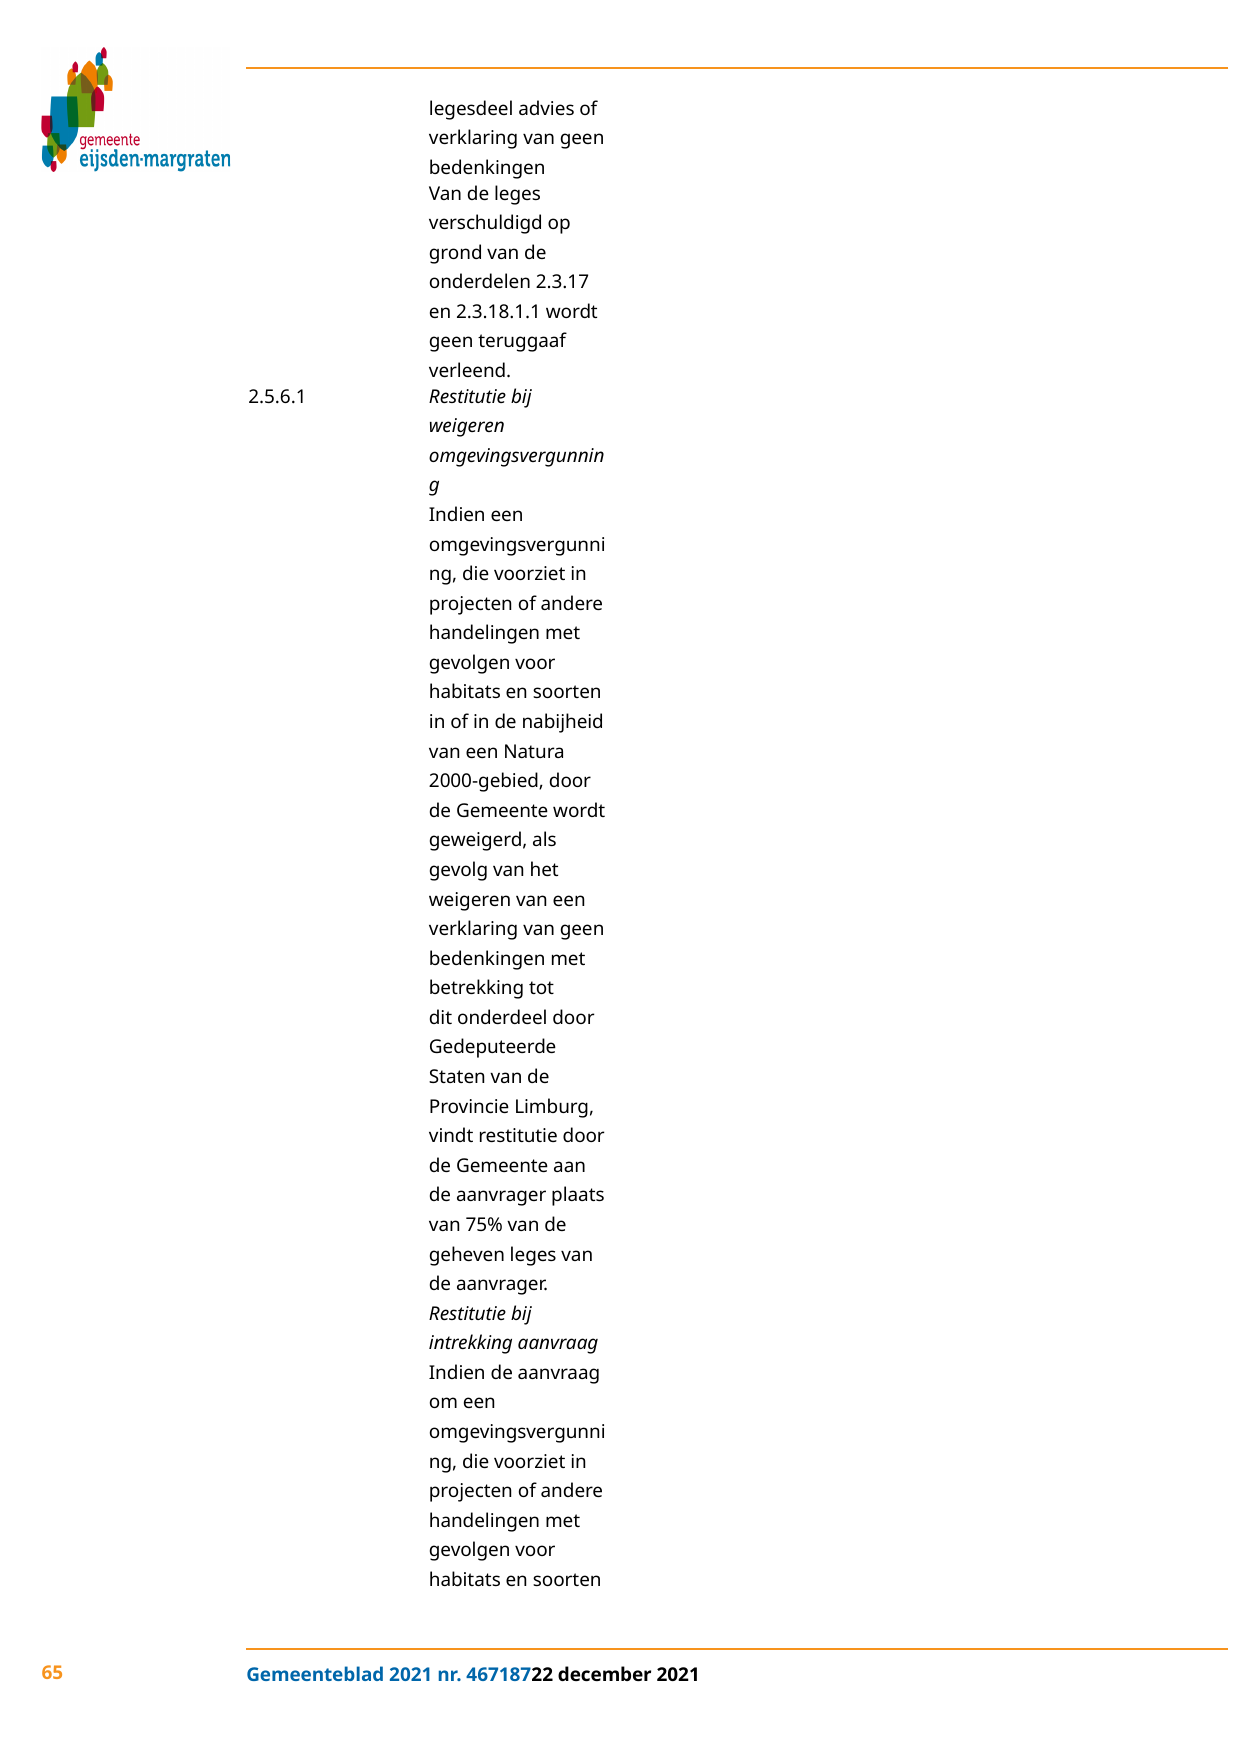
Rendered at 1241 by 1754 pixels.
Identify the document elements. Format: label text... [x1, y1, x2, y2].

table_cell [971, 180, 1152, 383]
table_cell [790, 95, 971, 180]
table_cell [609, 383, 790, 1592]
table_cell [248, 95, 429, 180]
table_cell [248, 180, 429, 383]
table_cell [790, 180, 971, 383]
table_cell Van de leges verschuldigd op grond van de onderdelen 2.3.17 en 2.3.18.1.1 wordt geen teruggaaf verleend. [429, 180, 609, 383]
picture [41, 47, 231, 172]
table_cell [971, 95, 1152, 180]
table_cell [971, 383, 1152, 1592]
table_cell [609, 95, 790, 180]
table_cell 2.5.6.1 [248, 383, 429, 1592]
table_cell [790, 383, 971, 1592]
table_cell Restitutie bij weigeren omgevingsvergunning Indien een omgevingsvergunning, die voorziet in projecten of andere handelingen met gevolgen voor habitats en soorten in of in de nabijheid van een Natura 2000-gebied, door de Gemeente wordt geweigerd, als gevolg van het weigeren van een verklaring van geen bedenkingen met betrekking tot dit onderdeel door Gedeputeerde Staten van de Provincie Limburg, vindt restitutie door de Gemeente aan de aanvrager plaats van 75% van de geheven leges van de aanvrager. Restitutie bij intrekking aanvraag Indien de aanvraag om een omgevingsvergunning, die voorziet in projecten of andere handelingen met gevolgen voor habitats en soorten [429, 383, 609, 1592]
table_cell legesdeel advies of verklaring van geen bedenkingen [429, 95, 609, 180]
table_cell [609, 180, 790, 383]
